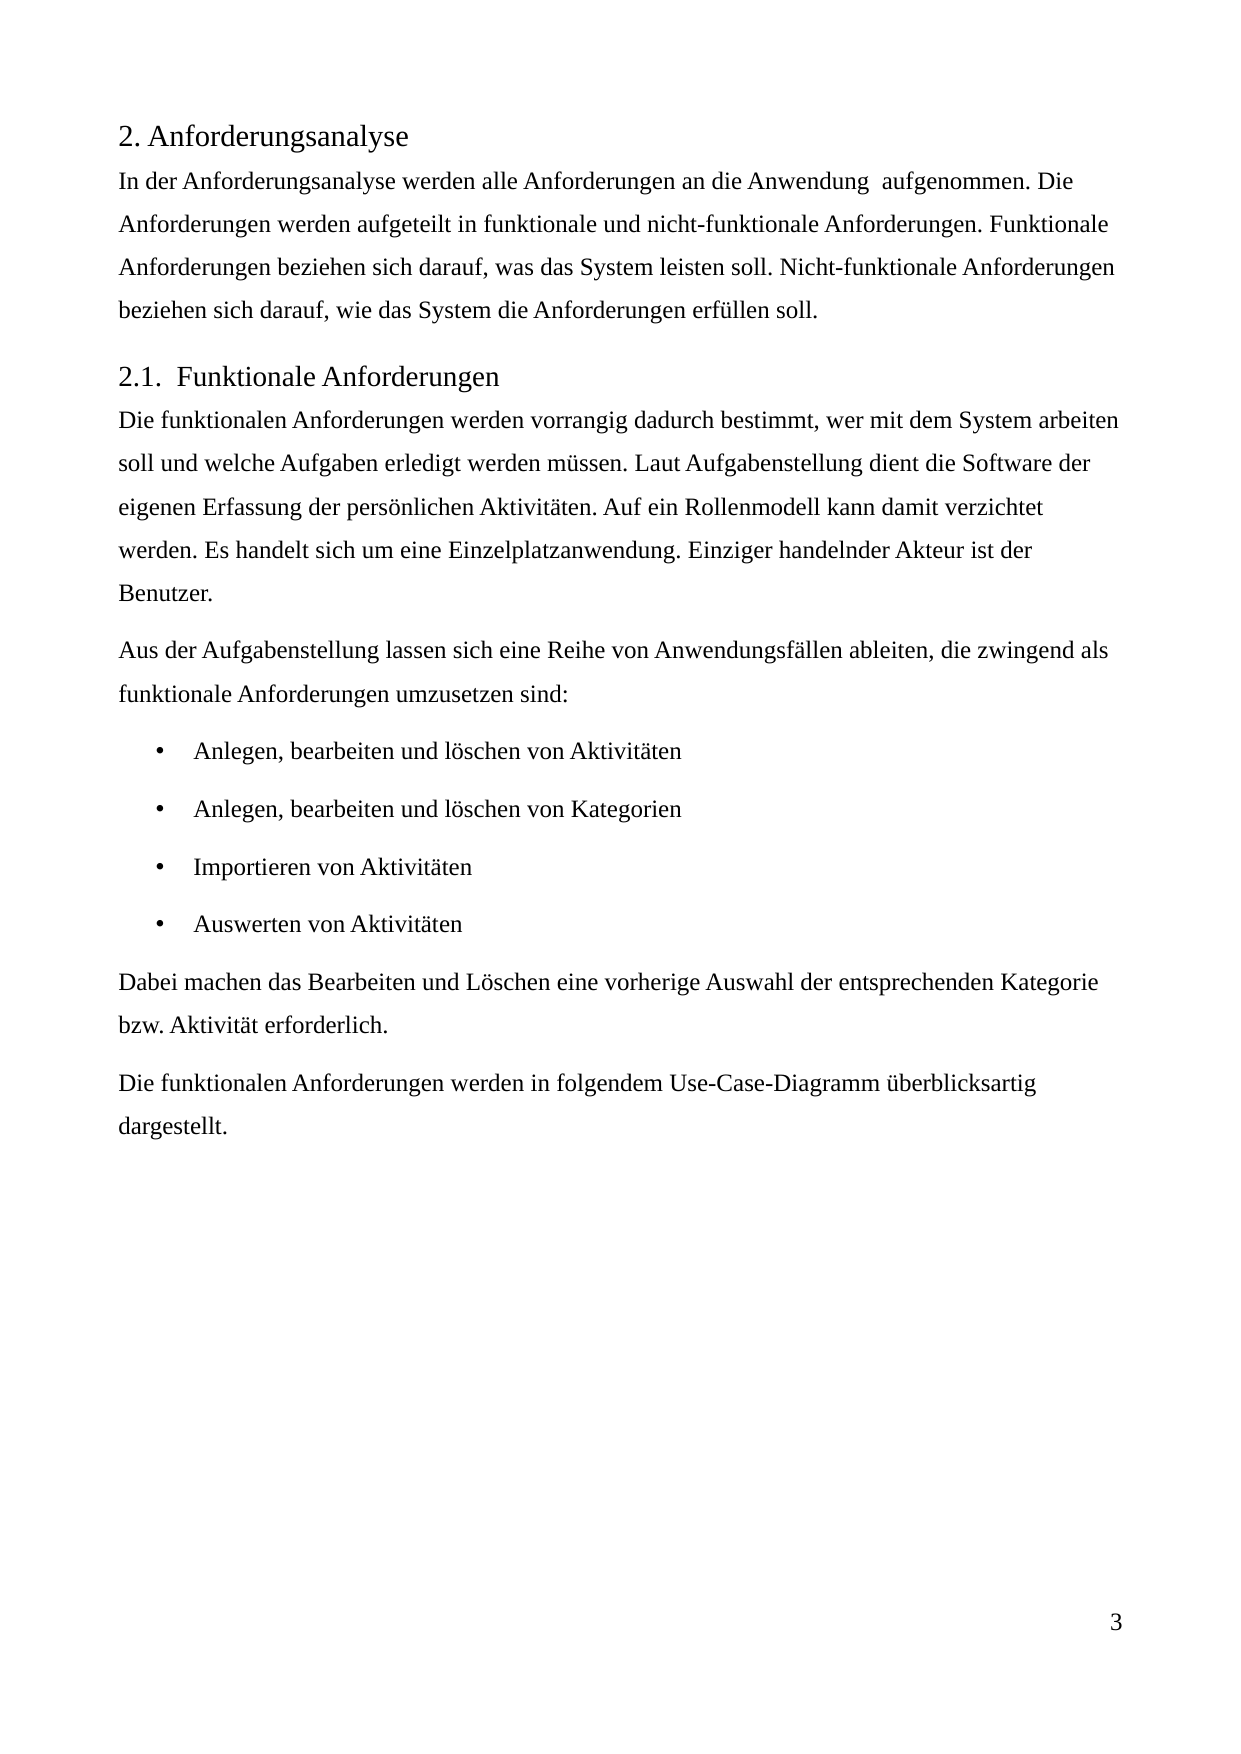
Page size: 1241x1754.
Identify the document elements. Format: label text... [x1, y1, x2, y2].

subtitle 2.1. Funktionale Anforderungen [118, 359, 1122, 393]
list Importieren von Aktivitäten [156, 852, 1122, 881]
text Dabei machen das Bearbeiten und Löschen eine vorherige Auswahl der entsprechenden Kategorie bzw. Aktivität erforderlich. [118, 967, 1122, 1039]
text Die funktionalen Anforderungen werden in folgendem Use-Case-Diagramm überblicksartig dargestellt. [118, 1068, 1122, 1140]
subtitle 2. Anforderungsanalyse [118, 118, 1122, 153]
list Auswerten von Aktivitäten [156, 909, 1122, 938]
list Anlegen, bearbeiten und löschen von Kategorien [156, 794, 1122, 823]
list Anlegen, bearbeiten und löschen von Aktivitäten [156, 736, 1122, 765]
text Aus der Aufgabenstellung lassen sich eine Reihe von Anwendungsfällen ableiten, die zwingend als funktionale Anforderungen umzusetzen sind: [118, 636, 1122, 707]
text In der Anforderungsanalyse werden alle Anforderungen an die Anwendung aufgenommen. Die Anforderungen werden aufgeteilt in funktionale und nicht-funktionale Anforderungen. Funktionale Anforderungen beziehen sich darauf, was das System leisten soll. Nicht-funktionale Anforderungen beziehen sich darauf, wie das System die Anforderungen erfüllen soll. [118, 166, 1122, 324]
text Die funktionalen Anforderungen werden vorrangig dadurch bestimmt, wer mit dem System arbeiten soll und welche Aufgaben erledigt werden müssen. Laut Aufgabenstellung dient die Software der eigenen Erfassung der persönlichen Aktivitäten. Auf ein Rollenmodell kann damit verzichtet werden. Es handelt sich um eine Einzelplatzanwendung. Einziger handelnder Akteur ist der Benutzer. [118, 405, 1122, 607]
